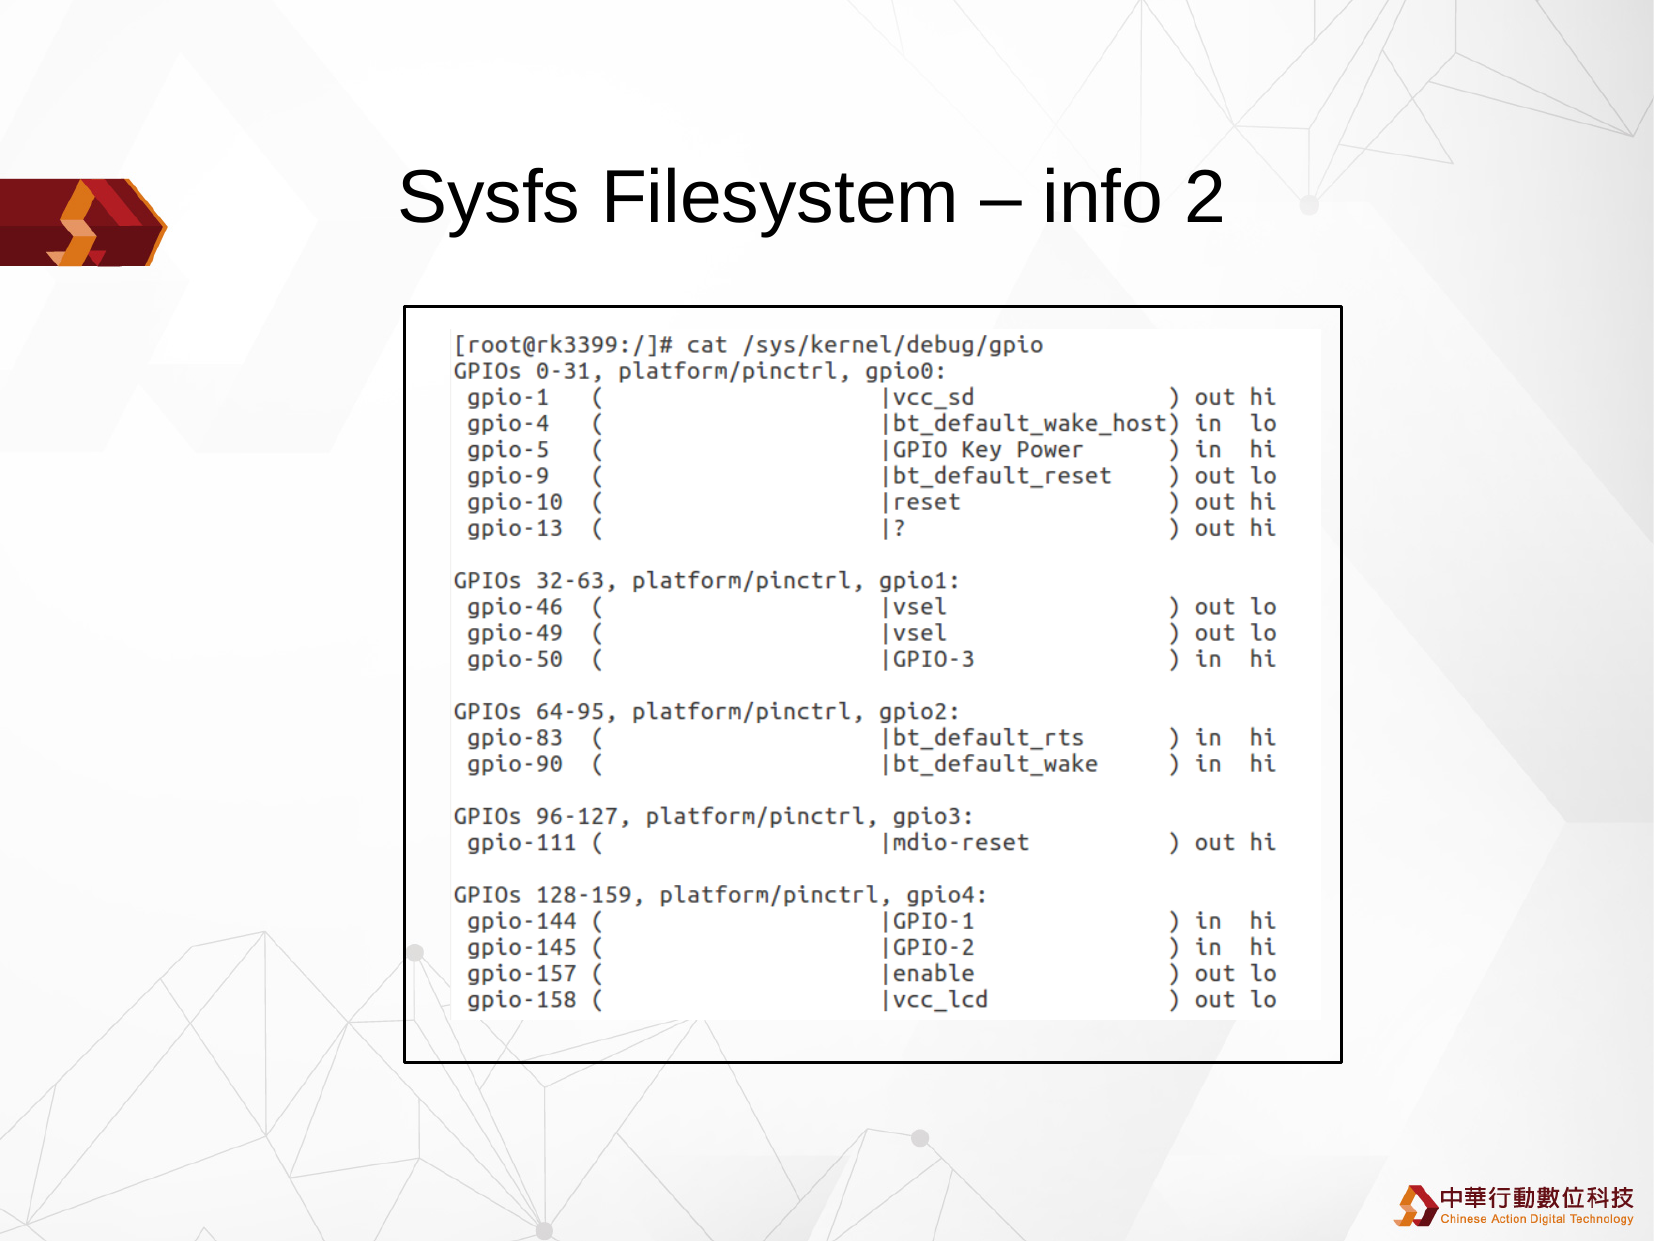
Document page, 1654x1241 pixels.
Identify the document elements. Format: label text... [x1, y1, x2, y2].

picture [0, 0, 1654, 1241]
title Sysfs Filesystem – info 2 [118, 112, 1506, 281]
